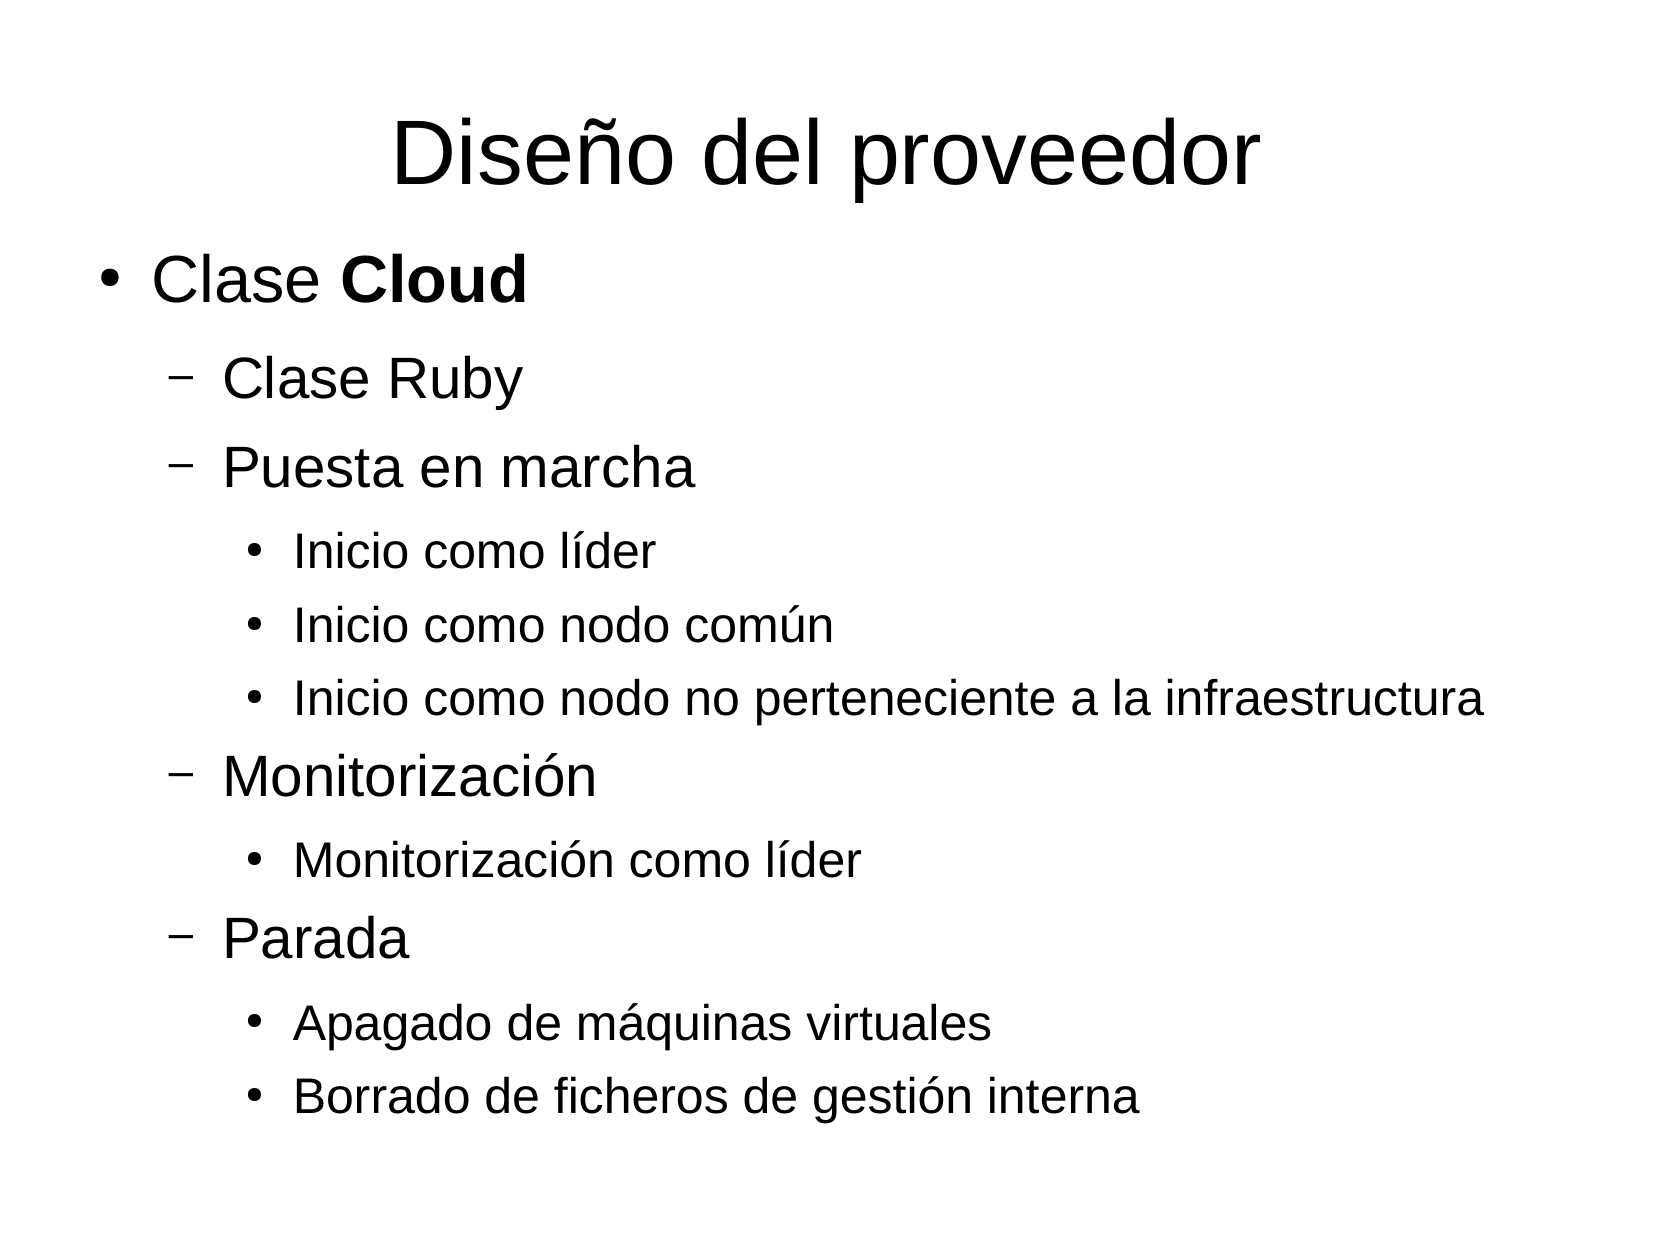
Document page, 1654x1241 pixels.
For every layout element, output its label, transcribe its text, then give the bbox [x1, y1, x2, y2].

list Clase Cloud Clase Ruby Puesta en marcha Inicio como líder Inicio como nodo común Inicio como nodo no perteneciente a la infraestructura Monitorización Monitorización como líder Parada Apagado de máquinas virtuales Borrado de ficheros de gestión interna [80, 241, 1536, 1184]
title Diseño del proveedor [82, 49, 1571, 257]
